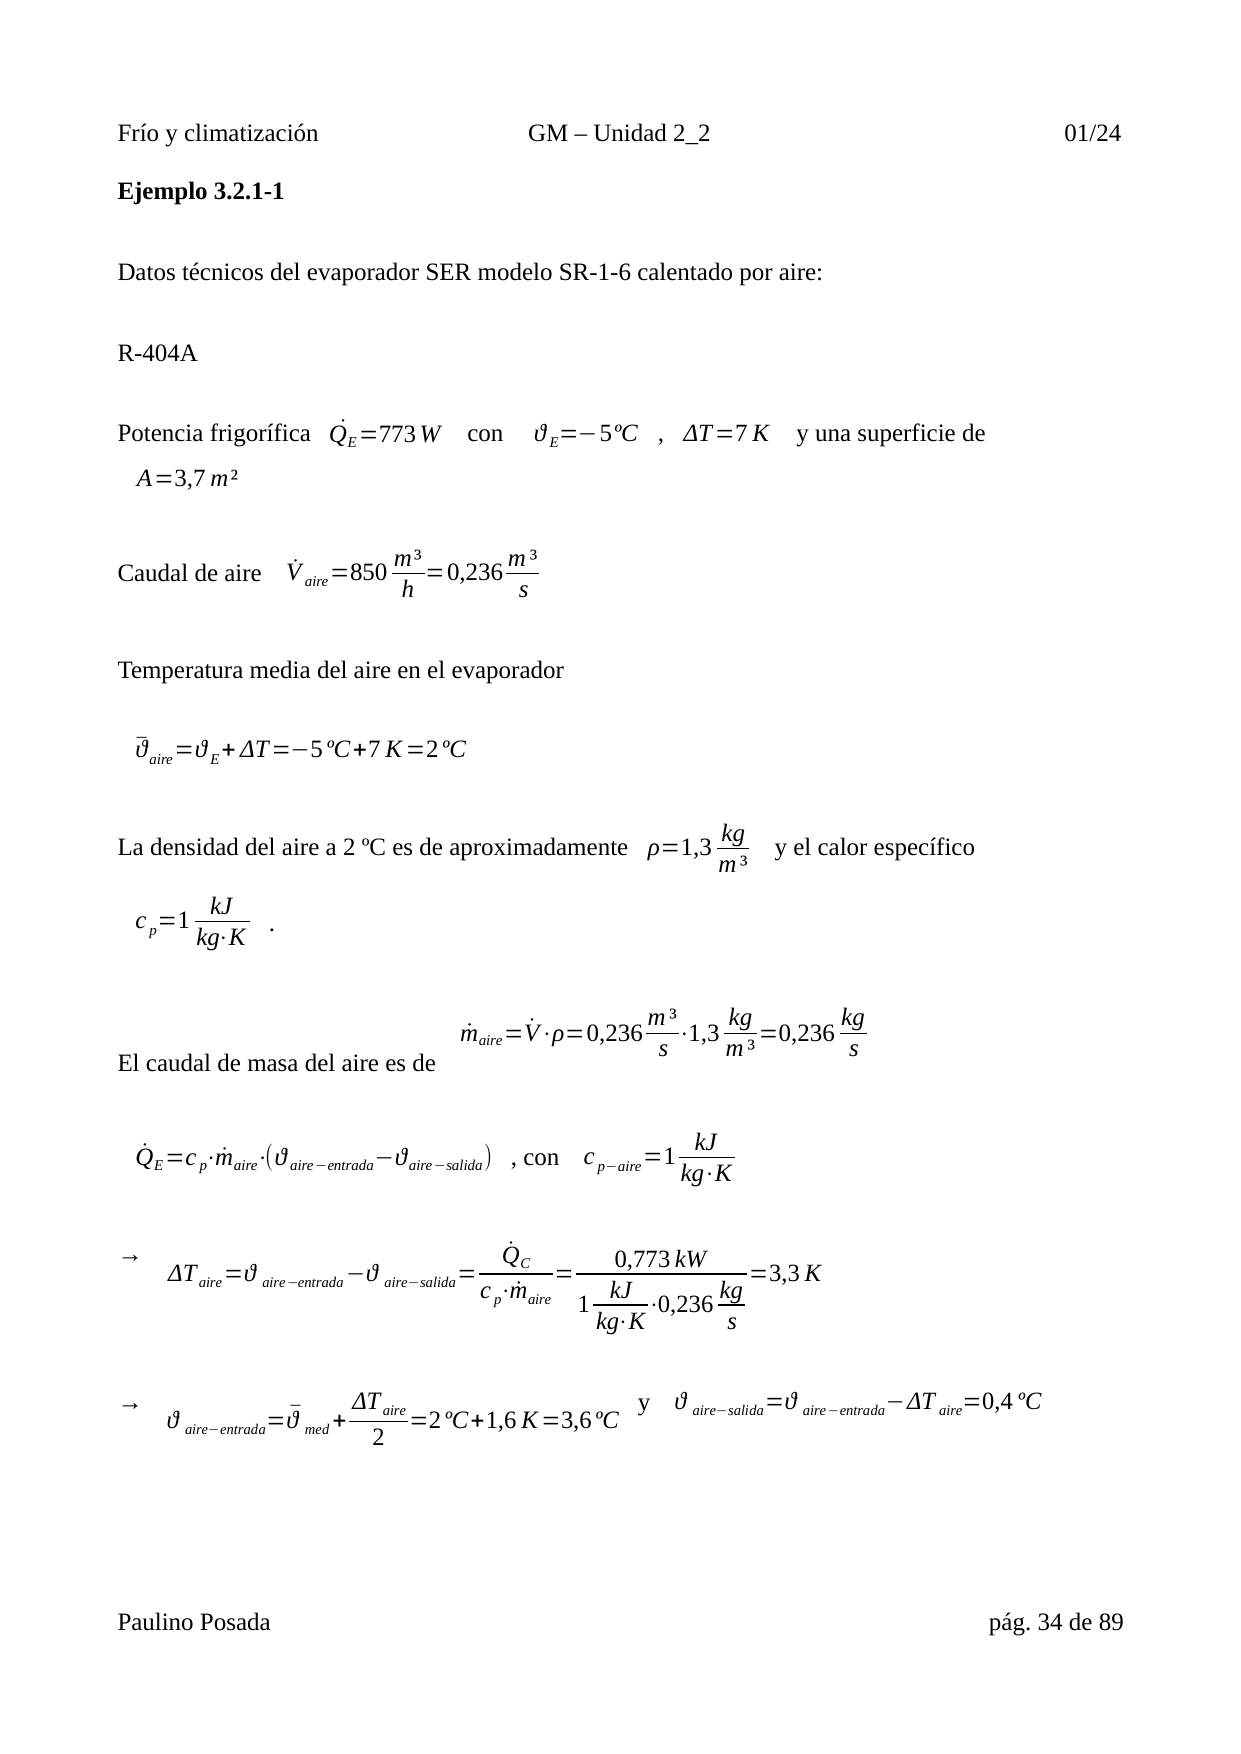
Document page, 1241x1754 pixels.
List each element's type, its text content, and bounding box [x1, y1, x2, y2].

text Temperatura media del aire en el evaporador [117, 655, 1123, 684]
text Potencia frigorífica con , y una superficie de [117, 418, 1123, 493]
text → y [117, 1387, 1123, 1451]
text R-404A [117, 338, 1123, 366]
text Datos técnicos del evaporador SER modelo SR-1-6 calentado por aire: [117, 257, 1123, 286]
text → [117, 1239, 1123, 1335]
text , con [117, 1129, 1123, 1188]
text Ejemplo 3.2.1-1 [117, 176, 1123, 205]
text El caudal de masa del aire es de [117, 1003, 1123, 1077]
text Caudal de aire [117, 544, 1123, 603]
text La densidad del aire a 2 ºC es de aproximadamente y el calor específico . [117, 819, 1123, 952]
